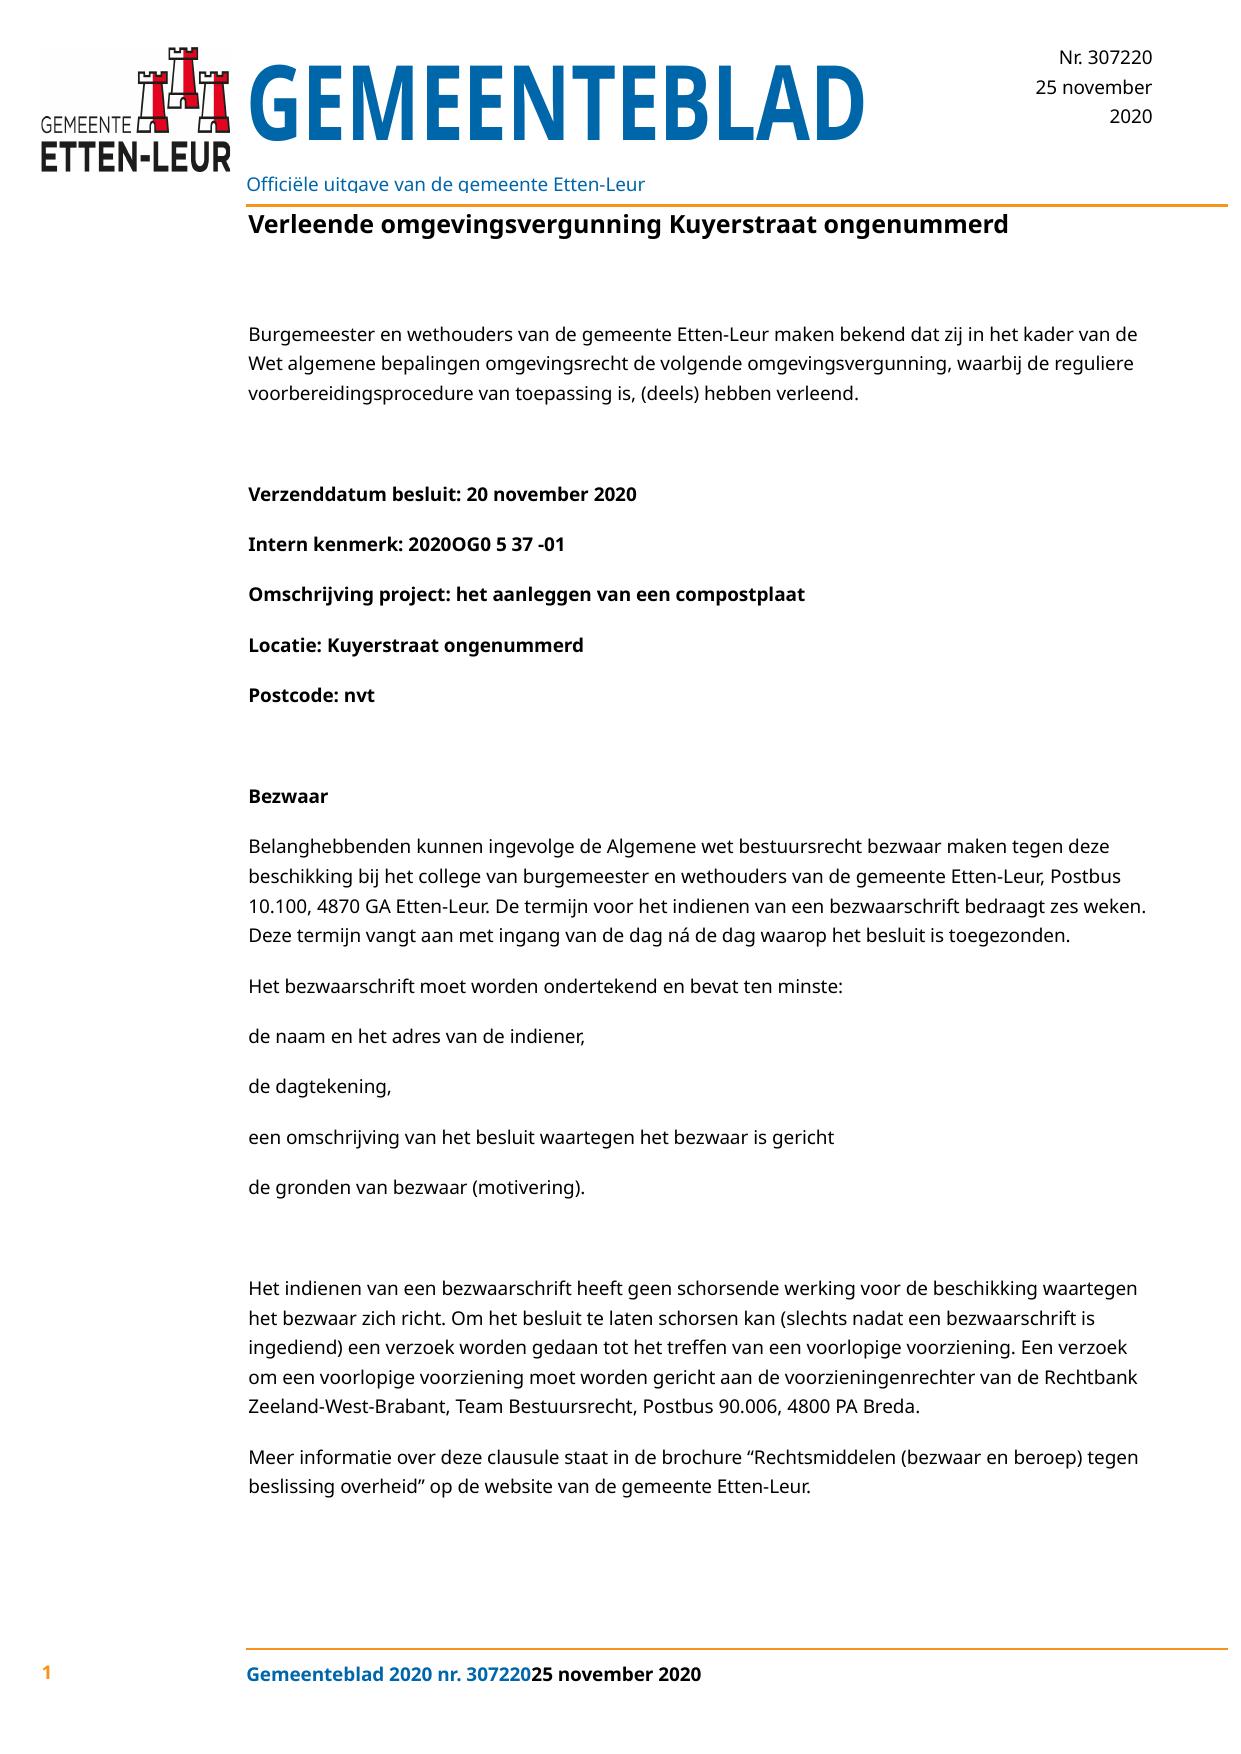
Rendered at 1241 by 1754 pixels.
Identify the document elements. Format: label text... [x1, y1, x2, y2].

text de dagtekening, [248, 1074, 1152, 1099]
text Postcode: nvt [248, 682, 1152, 708]
text de naam en het adres van de indiener, [248, 1023, 1152, 1049]
text Bezwaar [248, 783, 1152, 809]
text Belanghebbenden kunnen ingevolge de Algemene wet bestuursrecht bezwaar maken tegen deze beschikking bij het college van burgemeester en wethouders van de gemeente Etten-Leur, Postbus 10.100, 4870 GA Etten-Leur. De termijn voor het indienen van een bezwaarschrift bedraagt zes weken. Deze termijn vangt aan met ingang van de dag ná de dag waarop het besluit is toegezonden. [248, 834, 1152, 948]
text Verleende omgevingsvergunning Kuyerstraat ongenummerd [248, 207, 1152, 241]
text Burgemeester en wethouders van de gemeente Etten-Leur maken bekend dat zij in het kader van de Wet algemene bepalingen omgevingsrecht de volgende omgevingsvergunning, waarbij de reguliere voorbereidingsprocedure van toepassing is, (deels) hebben verleend. [248, 321, 1152, 406]
text Intern kenmerk: 2020OG0 5 37 -01 [248, 531, 1152, 557]
text een omschrijving van het besluit waartegen het bezwaar is gericht [248, 1124, 1152, 1150]
text Omschrijving project: het aanleggen van een compostplaat [248, 582, 1152, 607]
text Verzenddatum besluit: 20 november 2020 [248, 481, 1152, 506]
text Meer informatie over deze clausule staat in de brochure “Rechtsmiddelen (bezwaar en beroep) tegen beslissing overheid” op de website van de gemeente Etten-Leur. [248, 1444, 1152, 1499]
text Locatie: Kuyerstraat ongenummerd [248, 632, 1152, 658]
text Het bezwaarschrift moet worden ondertekend en bevat ten minste: [248, 973, 1152, 998]
text Het indienen van een bezwaarschrift heeft geen schorsende werking voor de beschikking waartegen het bezwaar zich richt. Om het besluit te laten schorsen kan (slechts nadat een bezwaarschrift is ingediend) een verzoek worden gedaan tot het treffen van een voorlopige voorziening. Een verzoek om een voorlopige voorziening moet worden gericht aan de voorzieningenrechter van de Rechtbank Zeeland-West-Brabant, Team Bestuursrecht, Postbus 90.006, 4800 PA Breda. [248, 1275, 1152, 1419]
text de gronden van bezwaar (motivering). [248, 1174, 1152, 1200]
picture [41, 47, 231, 172]
